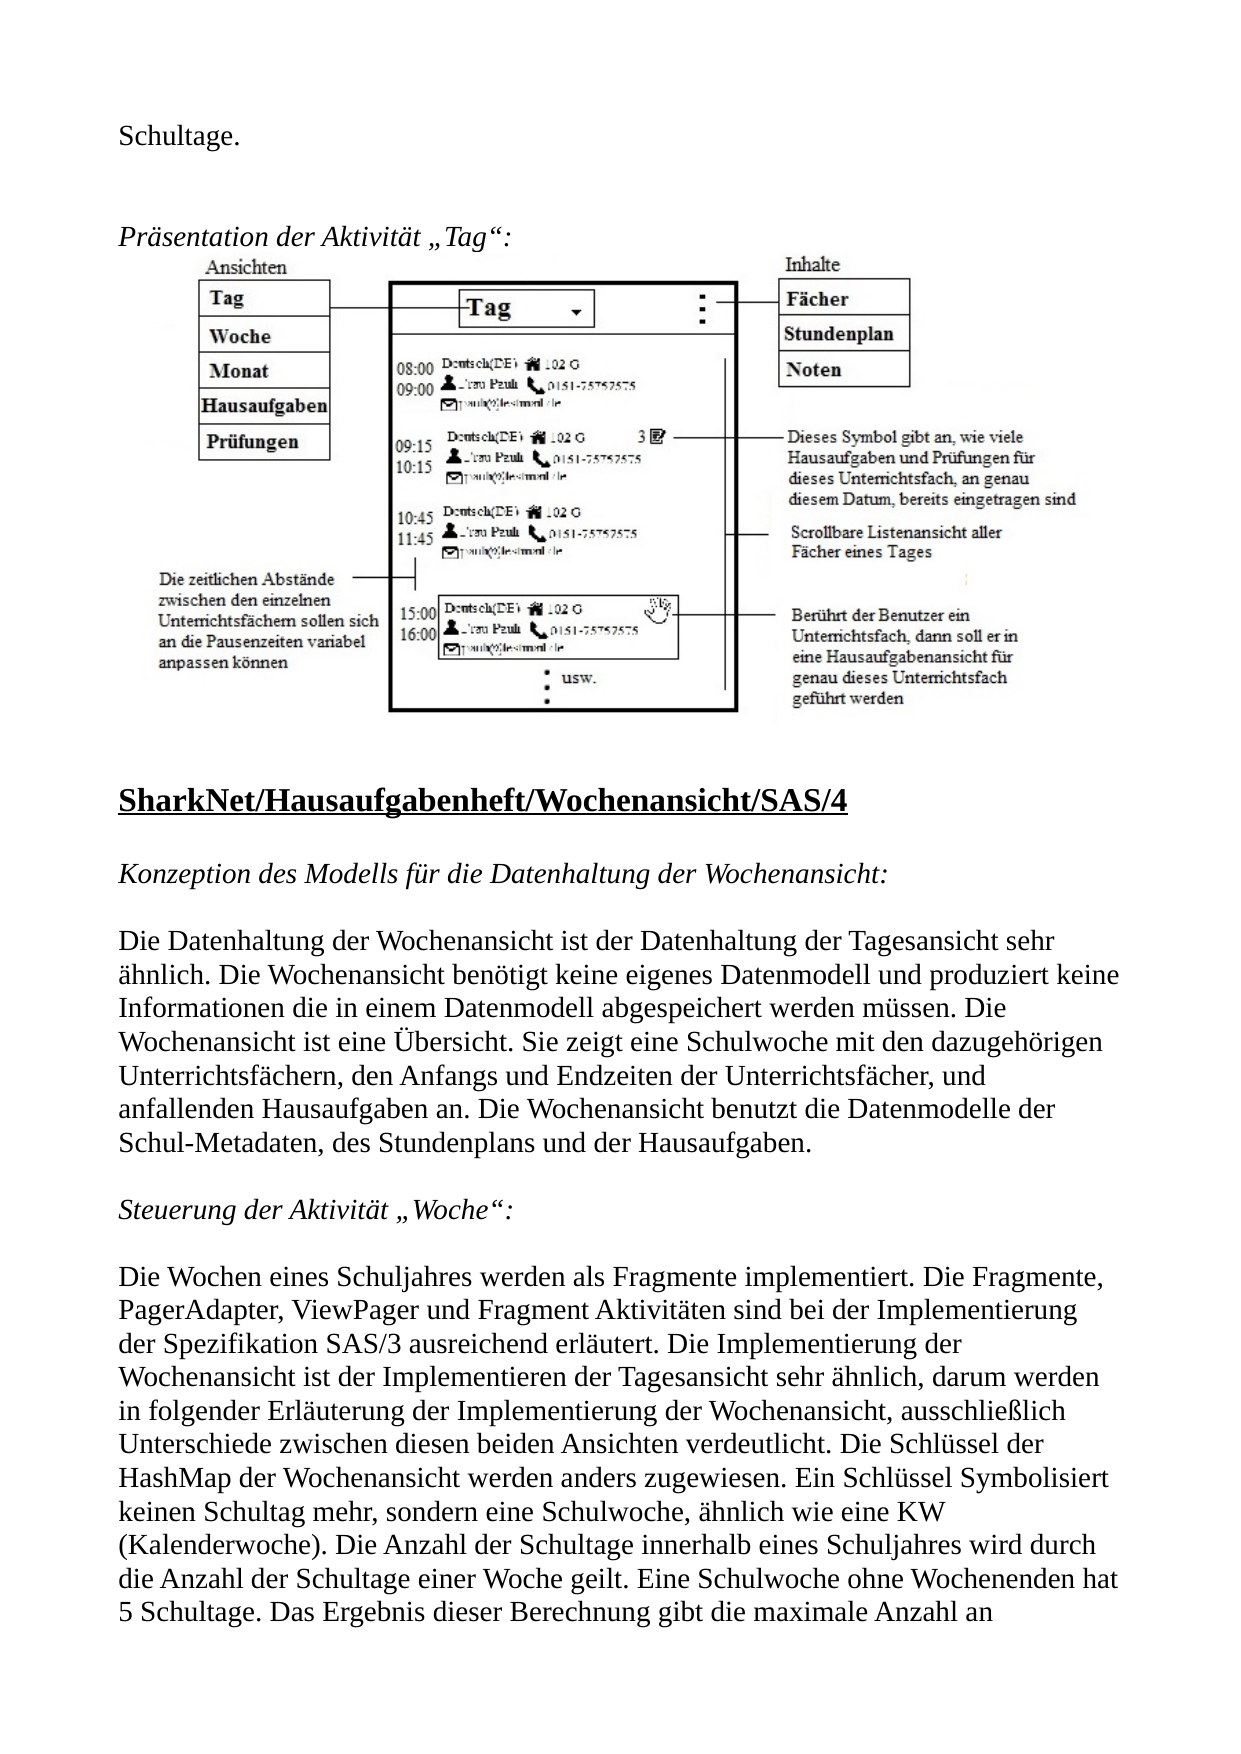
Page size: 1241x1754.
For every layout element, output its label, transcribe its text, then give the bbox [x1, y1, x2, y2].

picture [142, 252, 1098, 747]
text Konzeption des Modells für die Datenhaltung der Wochenansicht: [118, 856, 1122, 890]
text Die Datenhaltung der Wochenansicht ist der Datenhaltung der Tagesansicht sehr ähnlich. Die Wochenansicht benötigt keine eigenes Datenmodell und produziert keine Informationen die in einem Datenmodell abgespeichert werden müssen. Die Wochenansicht ist eine Übersicht. Sie zeigt eine Schulwoche mit den dazugehörigen Unterrichtsfächern, den Anfangs und Endzeiten der Unterrichtsfächer, und anfallenden Hausaufgaben an. Die Wochenansicht benutzt die Datenmodelle der Schul-Metadaten, des Stundenplans und der Hausaufgaben. [118, 923, 1122, 1158]
text Die Wochen eines Schuljahres werden als Fragmente implementiert. Die Fragmente, PagerAdapter, ViewPager und Fragment Aktivitäten sind bei der Implementierung der Spezifikation SAS/3 ausreichend erläutert. Die Implementierung der Wochenansicht ist der Implementieren der Tagesansicht sehr ähnlich, darum werden in folgender Erläuterung der Implementierung der Wochenansicht, ausschließlich Unterschiede zwischen diesen beiden Ansichten verdeutlicht. Die Schlüssel der HashMap der Wochenansicht werden anders zugewiesen. Ein Schlüssel Symbolisiert keinen Schultag mehr, sondern eine Schulwoche, ähnlich wie eine KW (Kalenderwoche). Die Anzahl der Schultage innerhalb eines Schuljahres wird durch die Anzahl der Schultage einer Woche geilt. Eine Schulwoche ohne Wochenenden hat 5 Schultage. Das Ergebnis dieser Berechnung gibt die maximale Anzahl an [118, 1259, 1122, 1628]
text Präsentation der Aktivität „Tag“: [118, 219, 1122, 252]
text Schultage. [118, 118, 1122, 152]
text SharkNet/Hausaufgabenheft/Wochenansicht/SAS/4 [118, 780, 1122, 818]
text Steuerung der Aktivität „Woche“: [118, 1192, 1122, 1225]
